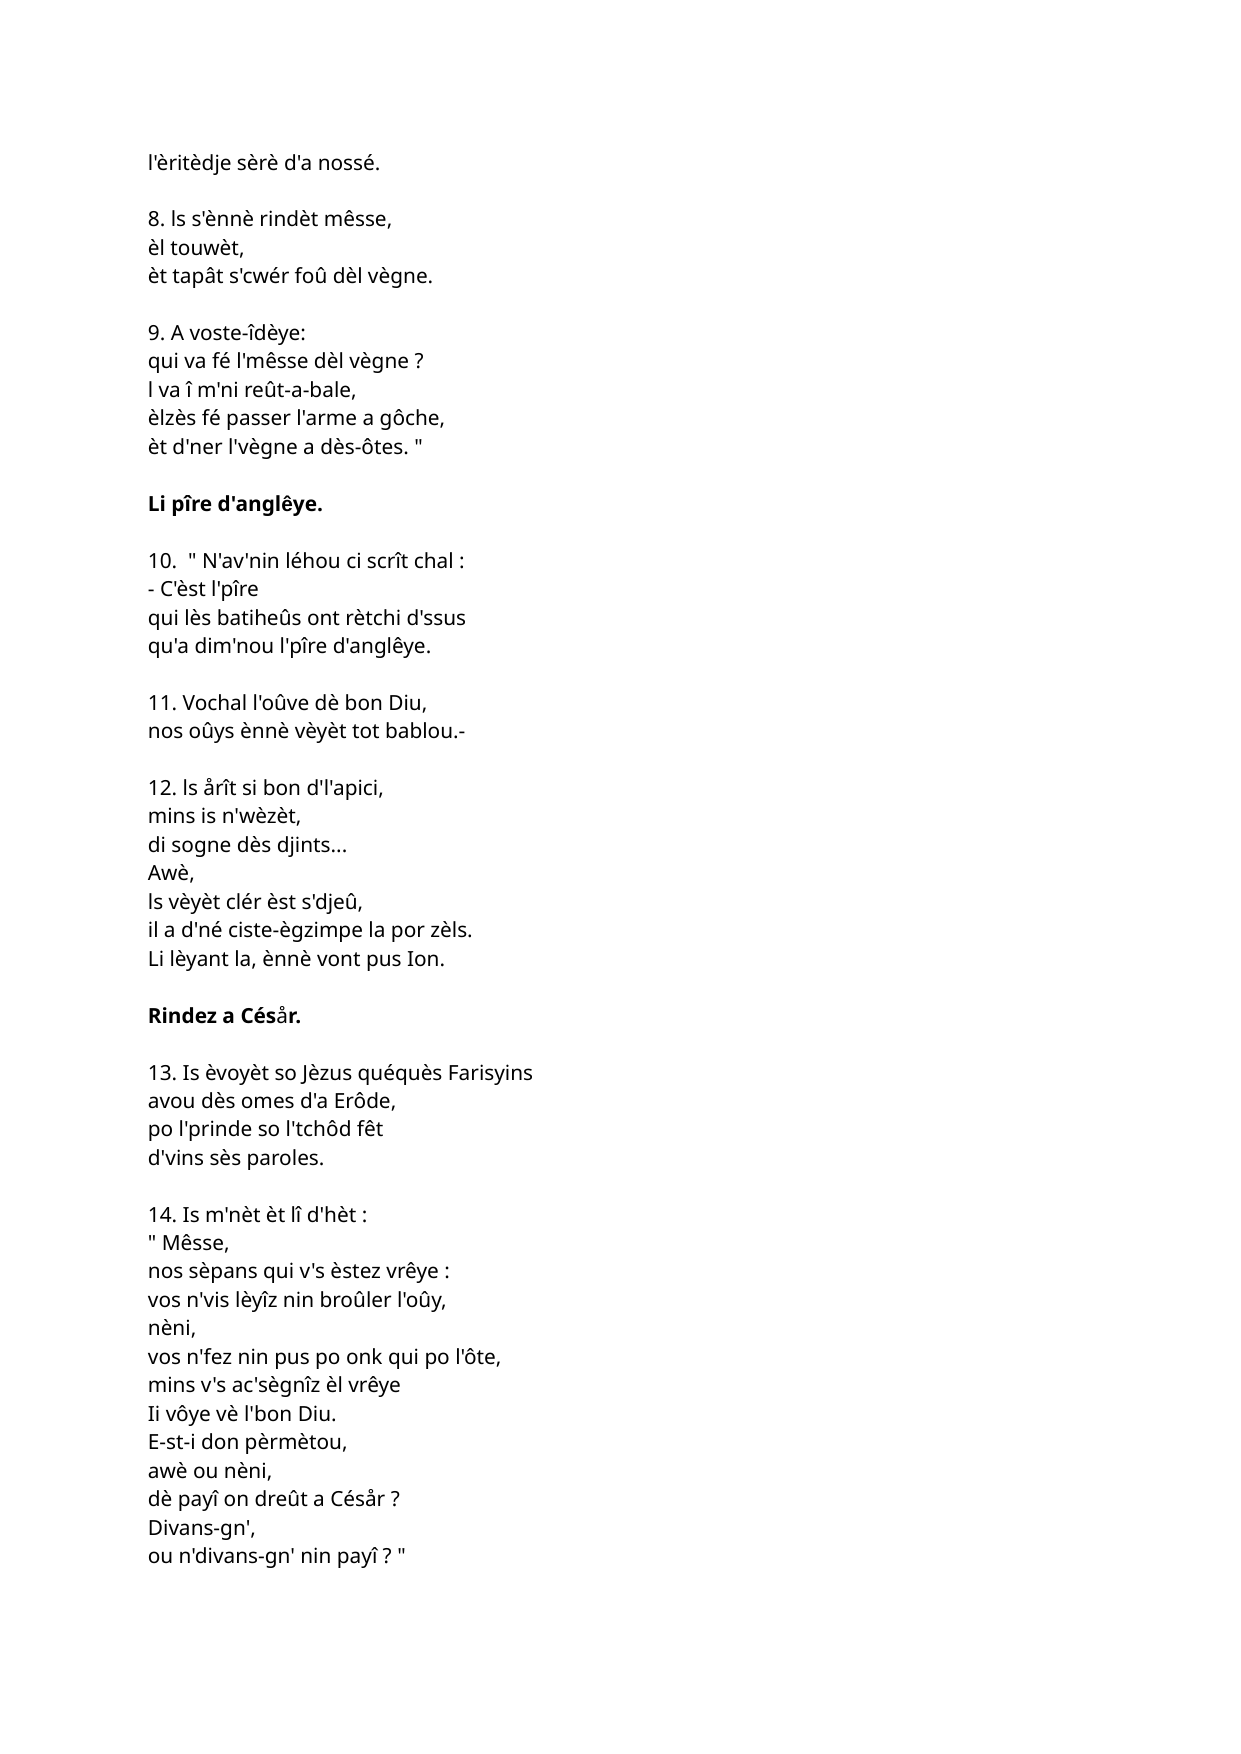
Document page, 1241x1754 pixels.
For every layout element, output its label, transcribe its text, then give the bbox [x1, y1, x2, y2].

text èt tapât s'cwér foû dèl vègne. [148, 261, 1093, 290]
text l va î m'ni reût-a-bale, [148, 375, 1093, 403]
text E-st-i don pèrmètou, [148, 1427, 1093, 1456]
text vos n'vis lèyîz nin broûler l'oûy, [148, 1285, 1093, 1313]
text ou n'divans-gn' nin payî ? " [148, 1541, 1093, 1569]
text 10. " N'av'nin léhou ci scrît chal : [148, 546, 1093, 574]
text mins v's ac'sègnîz èl vrêye [148, 1370, 1093, 1399]
text 13. Is èvoyèt so Jèzus quéquès Farisyins [148, 1058, 1093, 1086]
text qui lès batiheûs ont rètchi d'ssus [148, 603, 1093, 631]
text l'èritèdje sèrè d'a nossé. [148, 148, 1093, 176]
text Divans-gn', [148, 1513, 1093, 1541]
text d'vins sès paroles. [148, 1143, 1093, 1171]
text dè payî on dreût a Césår ? [148, 1484, 1093, 1513]
text po l'prinde so l'tchôd fêt [148, 1114, 1093, 1143]
text nos sèpans qui v's èstez vrêye : [148, 1257, 1093, 1285]
text Awè, [148, 858, 1093, 887]
text èl touwèt, [148, 233, 1093, 261]
text nèni, [148, 1313, 1093, 1342]
text 8. ls s'ènnè rindèt mêsse, [148, 204, 1093, 233]
text qui va fé l'mêsse dèl vègne ? [148, 347, 1093, 375]
text Li lèyant la, ènnè vont pus Ion. [148, 944, 1093, 972]
text Rindez a Césår. [148, 1001, 1093, 1029]
text 14. Is m'nèt èt lî d'hèt : [148, 1200, 1093, 1228]
text Li pîre d'anglêye. [148, 489, 1093, 517]
text nos oûys ènnè vèyèt tot bablou.- [148, 716, 1093, 745]
text 9. A voste-îdèye: [148, 318, 1093, 347]
text mins is n'wèzèt, [148, 802, 1093, 830]
text 11. Vochal l'oûve dè bon Diu, [148, 688, 1093, 716]
text - C'èst l'pîre [148, 574, 1093, 603]
text awè ou nèni, [148, 1456, 1093, 1484]
text di sogne dès djints... [148, 830, 1093, 858]
text vos n'fez nin pus po onk qui po l'ôte, [148, 1342, 1093, 1370]
text " Mêsse, [148, 1228, 1093, 1257]
text avou dès omes d'a Erôde, [148, 1086, 1093, 1114]
text il a d'né ciste-ègzimpe la por zèls. [148, 915, 1093, 944]
text Ii vôye vè l'bon Diu. [148, 1399, 1093, 1427]
text qu'a dim'nou l'pîre d'anglêye. [148, 631, 1093, 659]
text 12. ls årît si bon d'l'apici, [148, 773, 1093, 802]
text ls vèyèt clér èst s'djeû, [148, 887, 1093, 915]
text èt d'ner l'vègne a dès-ôtes. " [148, 432, 1093, 460]
text èlzès fé passer l'arme a gôche, [148, 403, 1093, 432]
